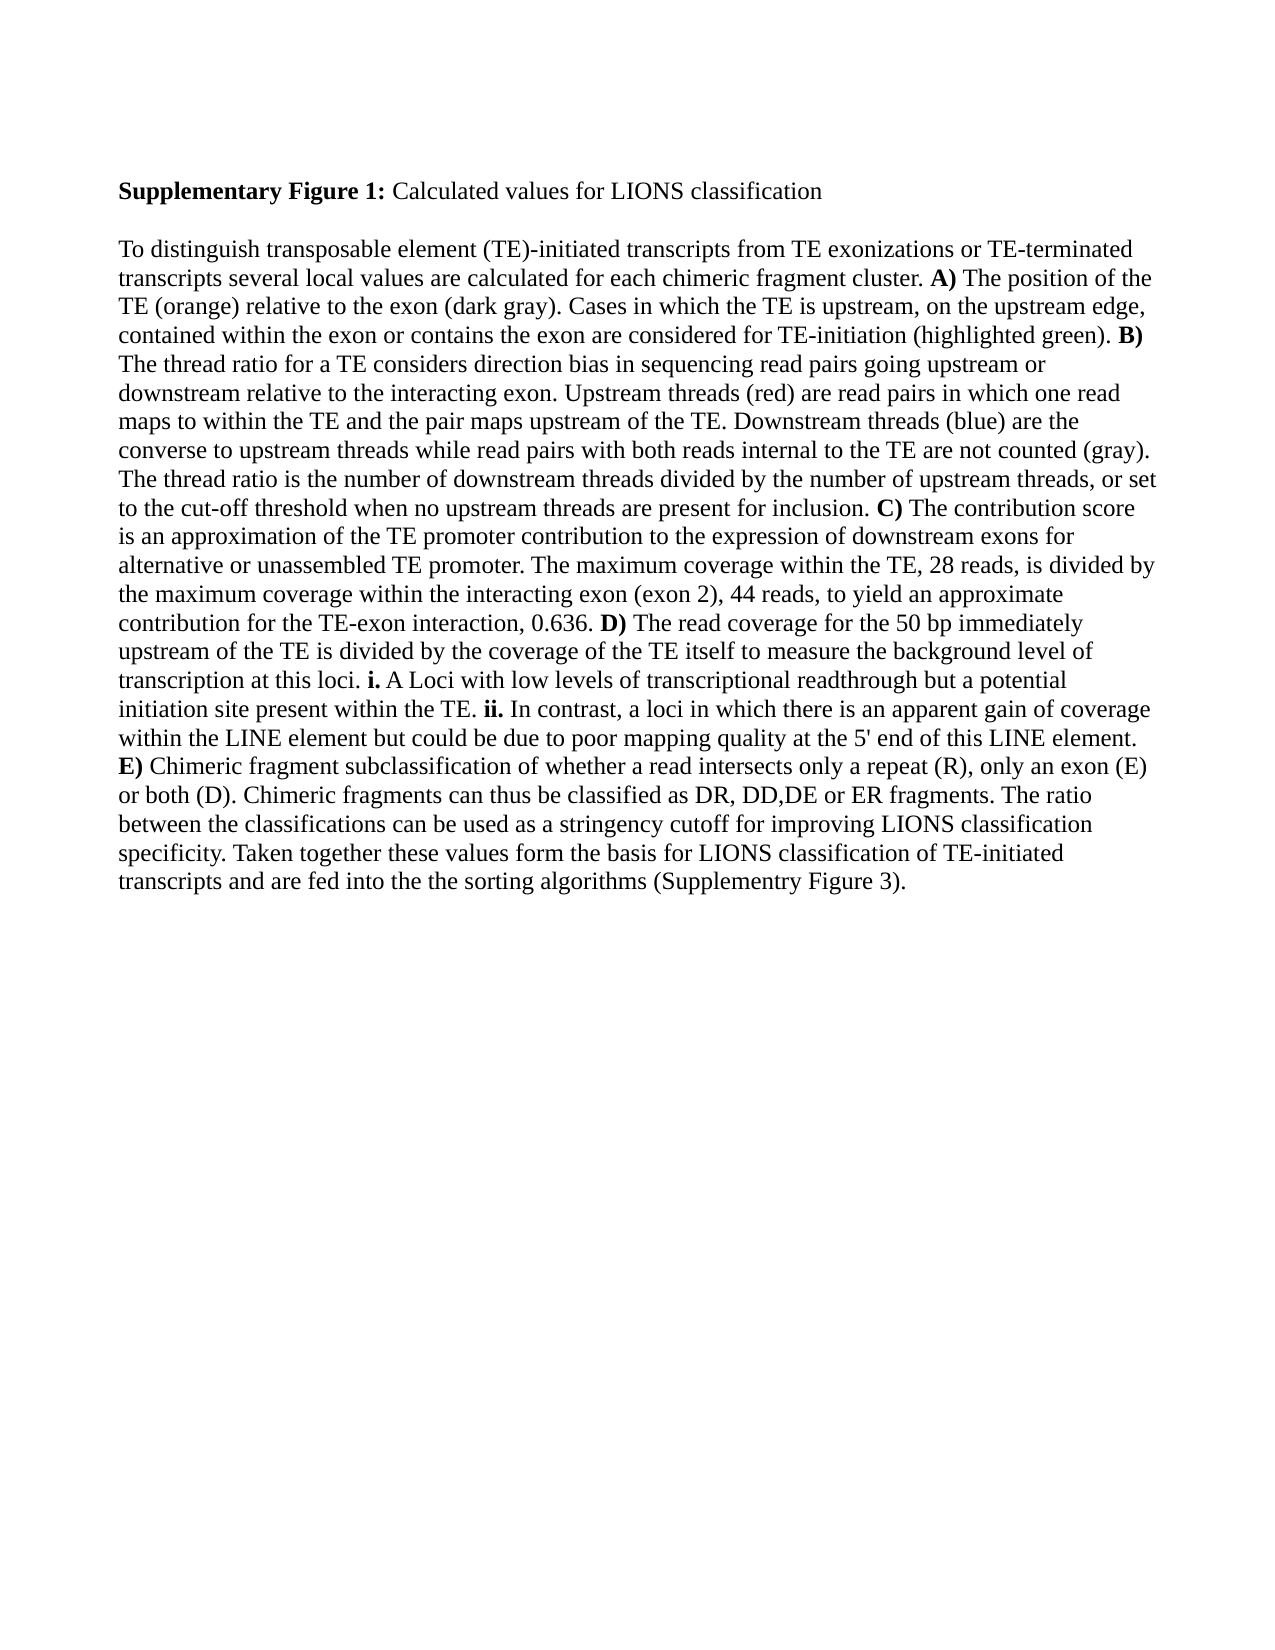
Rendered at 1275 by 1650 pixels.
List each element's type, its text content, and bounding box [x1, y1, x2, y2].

text To distinguish transposable element (TE)-initiated transcripts from TE exonizations or TE-terminated transcripts several local values are calculated for each chimeric fragment cluster. A) The position of the TE (orange) relative to the exon (dark gray). Cases in which the TE is upstream, on the upstream edge, contained within the exon or contains the exon are considered for TE-initiation (highlighted green). B) The thread ratio for a TE considers direction bias in sequencing read pairs going upstream or downstream relative to the interacting exon. Upstream threads (red) are read pairs in which one read maps to within the TE and the pair maps upstream of the TE. Downstream threads (blue) are the converse to upstream threads while read pairs with both reads internal to the TE are not counted (gray). The thread ratio is the number of downstream threads divided by the number of upstream threads, or set to the cut-off threshold when no upstream threads are present for inclusion. C) The contribution score is an approximation of the TE promoter contribution to the expression of downstream exons for alternative or unassembled TE promoter. The maximum coverage within the TE, 28 reads, is divided by the maximum coverage within the interacting exon (exon 2), 44 reads, to yield an approximate contribution for the TE-exon interaction, 0.636. D) The read coverage for the 50 bp immediately upstream of the TE is divided by the coverage of the TE itself to measure the background level of transcription at this loci. i. A Loci with low levels of transcriptional readthrough but a potential initiation site present within the TE. ii. In contrast, a loci in which there is an apparent gain of coverage within the LINE element but could be due to poor mapping quality at the 5' end of this LINE element. E) Chimeric fragment subclassification of whether a read intersects only a repeat (R), only an exon (E) or both (D). Chimeric fragments can thus be classified as DR, DD,DE or ER fragments. The ratio between the classifications can be used as a stringency cutoff for improving LIONS classification specificity. Taken together these values form the basis for LIONS classification of TE-initiated transcripts and are fed into the the sorting algorithms (Supplementry Figure 3). [118, 234, 1157, 895]
text Supplementary Figure 1: Calculated values for LIONS classification [118, 176, 1157, 205]
